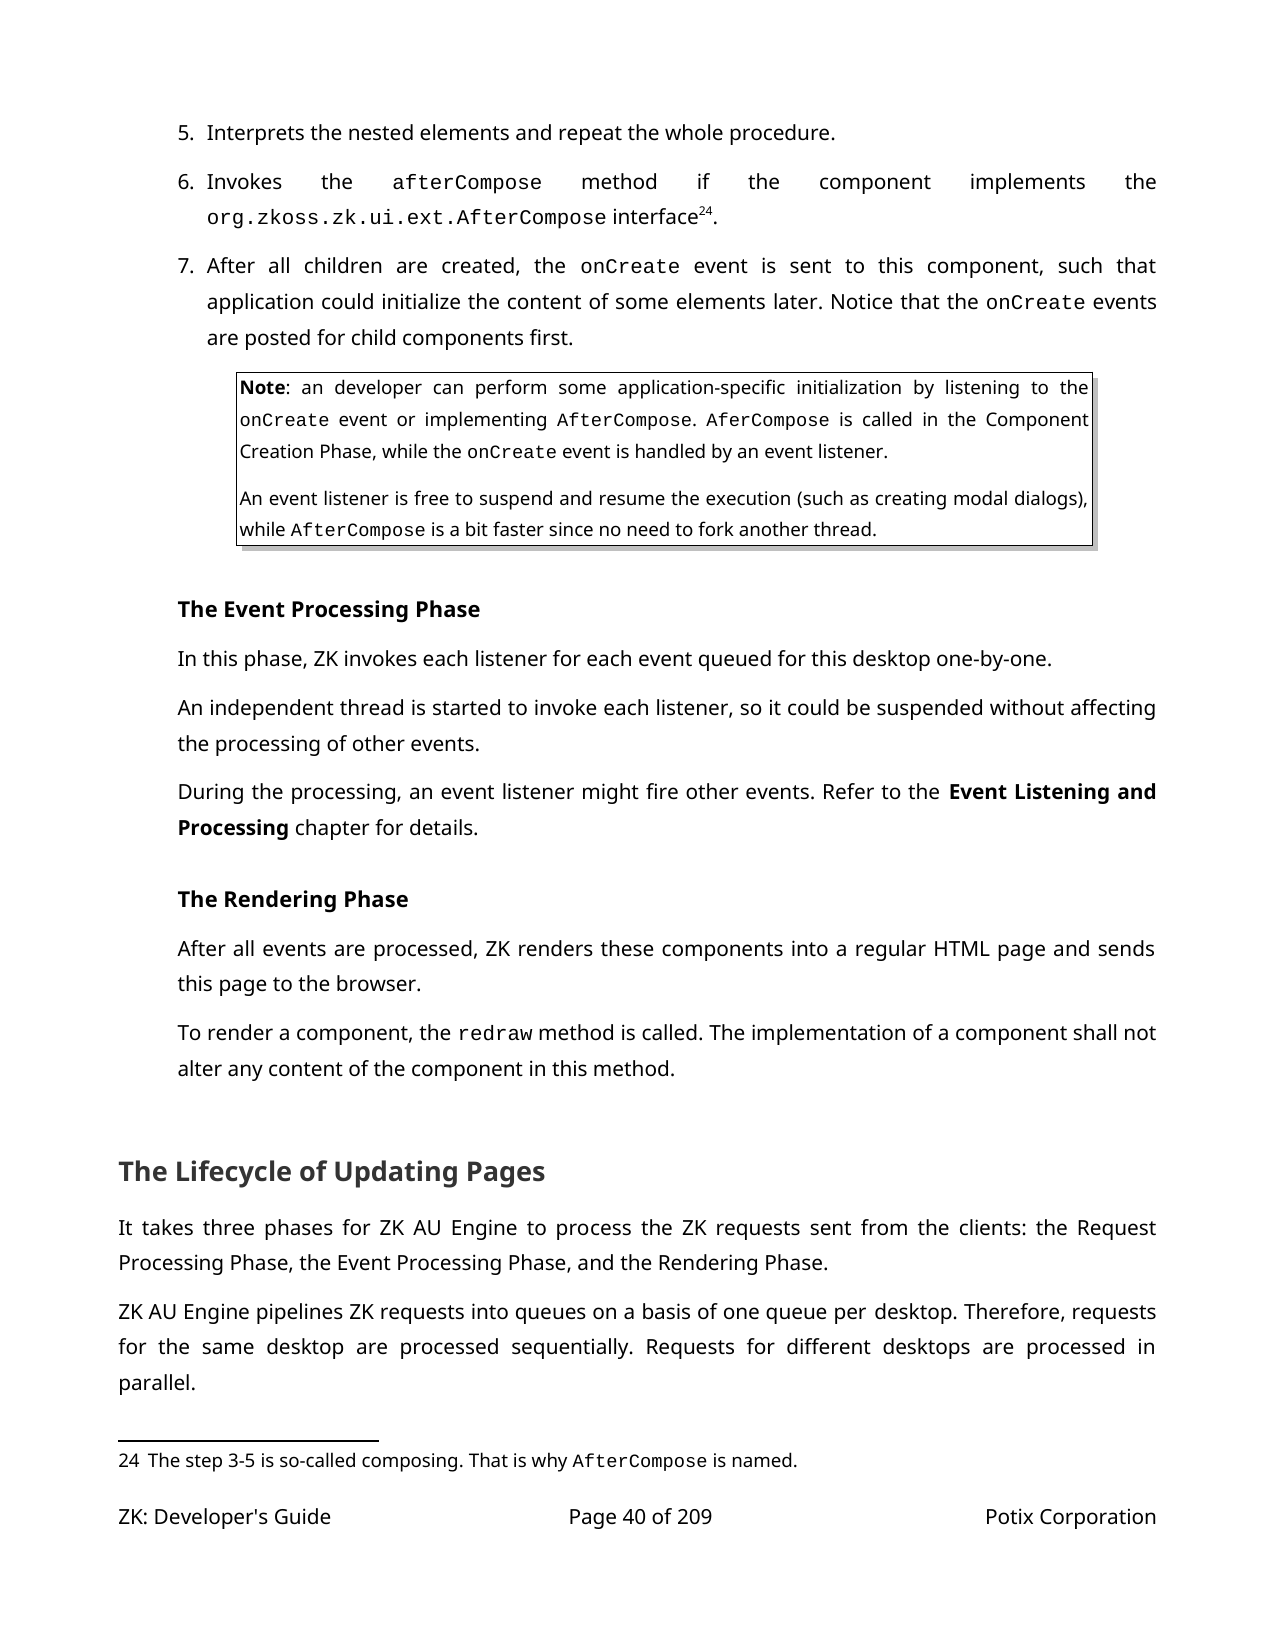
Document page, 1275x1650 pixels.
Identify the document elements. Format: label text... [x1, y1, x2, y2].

list After all children are created, the onCreate event is sent to this component, such that application could initialize the content of some elements later. Notice that the onCreate events are posted for child components first. [177, 252, 1157, 351]
list Invokes the afterCompose method if the component implements the org.zkoss.zk.ui.ext.AfterCompose interface. [177, 167, 1157, 231]
subtitle The Event Processing Phase [177, 594, 1157, 624]
subtitle The Rendering Phase [177, 883, 1157, 913]
text After all events are processed, ZK renders these components into a regular HTML page and sends this page to the browser. [177, 934, 1157, 997]
list Interprets the nested elements and repeat the whole procedure. [177, 118, 1157, 146]
text An independent thread is started to invoke each listener, so it could be suspended without affecting the processing of other events. [177, 693, 1157, 757]
text Note: an developer can perform some application-specific initialization by listening to the onCreate event or implementing AfterCompose. AferCompose is called in the Component Creation Phase, while the onCreate event is handled by an event listener. [237, 373, 1092, 464]
text ZK AU Engine pipelines ZK requests into queues on a basis of one queue per desktop. Therefore, requests for the same desktop are processed sequentially. Requests for different desktops are processed in parallel. [118, 1297, 1157, 1396]
list The step 3-5 is so-called composing. That is why AfterCompose is named. [118, 1447, 1157, 1473]
subtitle The Lifecycle of Updating Pages [118, 1153, 1157, 1189]
text An event listener is free to suspend and resume the execution (such as creating modal dialogs), while AfterCompose is a bit faster since no need to fork another thread. [237, 482, 1092, 545]
text To render a component, the redraw method is called. The implementation of a component shall not alter any content of the component in this method. [177, 1018, 1157, 1082]
text In this phase, ZK invokes each listener for each event queued for this desktop one-by-one. [177, 644, 1157, 673]
text During the processing, an event listener might fire other events. Refer to the Event Listening and Processing chapter for details. [177, 777, 1157, 841]
text It takes three phases for ZK AU Engine to process the ZK requests sent from the clients: the Request Processing Phase, the Event Processing Phase, and the Rendering Phase. [118, 1213, 1157, 1277]
